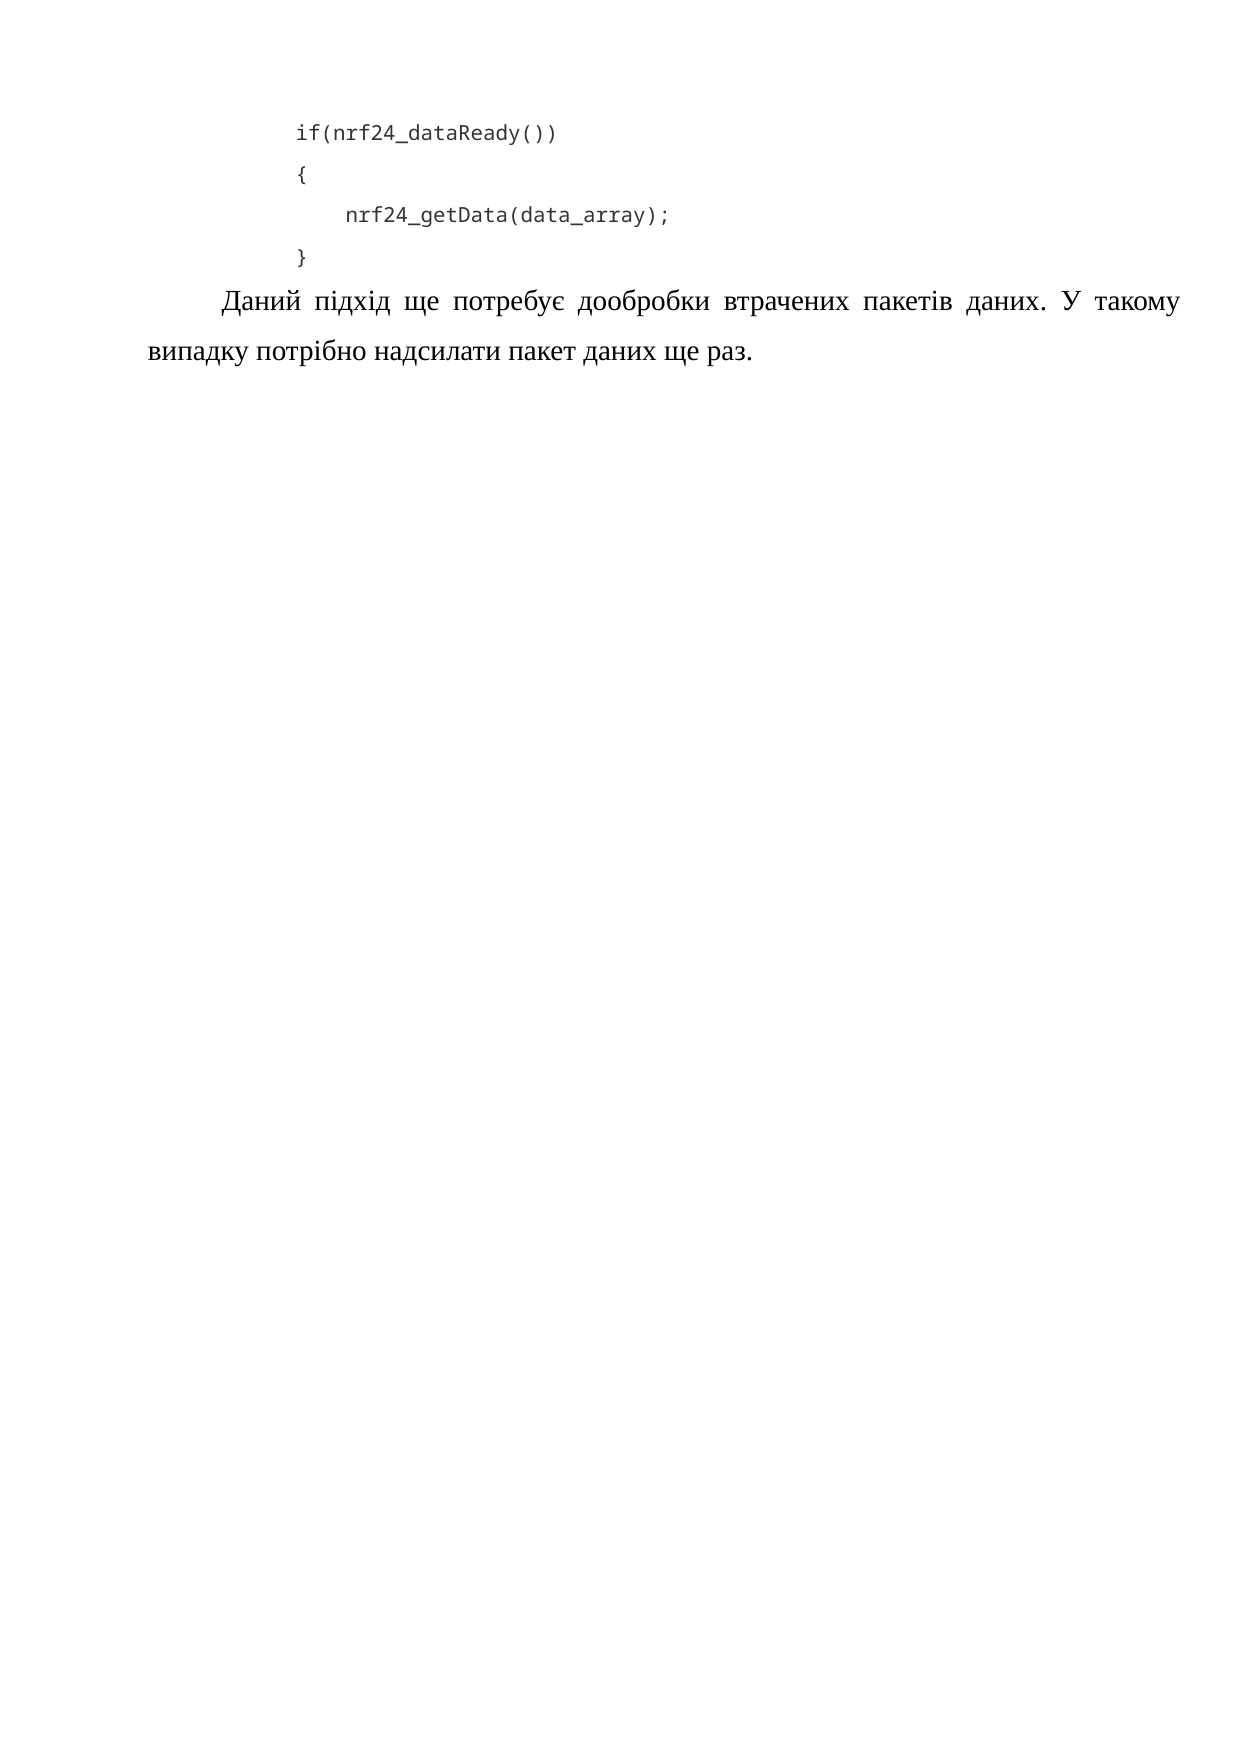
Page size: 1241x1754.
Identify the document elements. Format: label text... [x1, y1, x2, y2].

text nrf24_getData(data_array); [295, 200, 1181, 229]
text Даний підхід ще потребує дообробки втрачених пакетів даних. У такому випадку потрібно надсилати пакет даних ще раз. [148, 283, 1181, 367]
text if(nrf24_dataReady()) [295, 118, 1181, 147]
text } [295, 242, 1181, 270]
text { [295, 159, 1181, 188]
